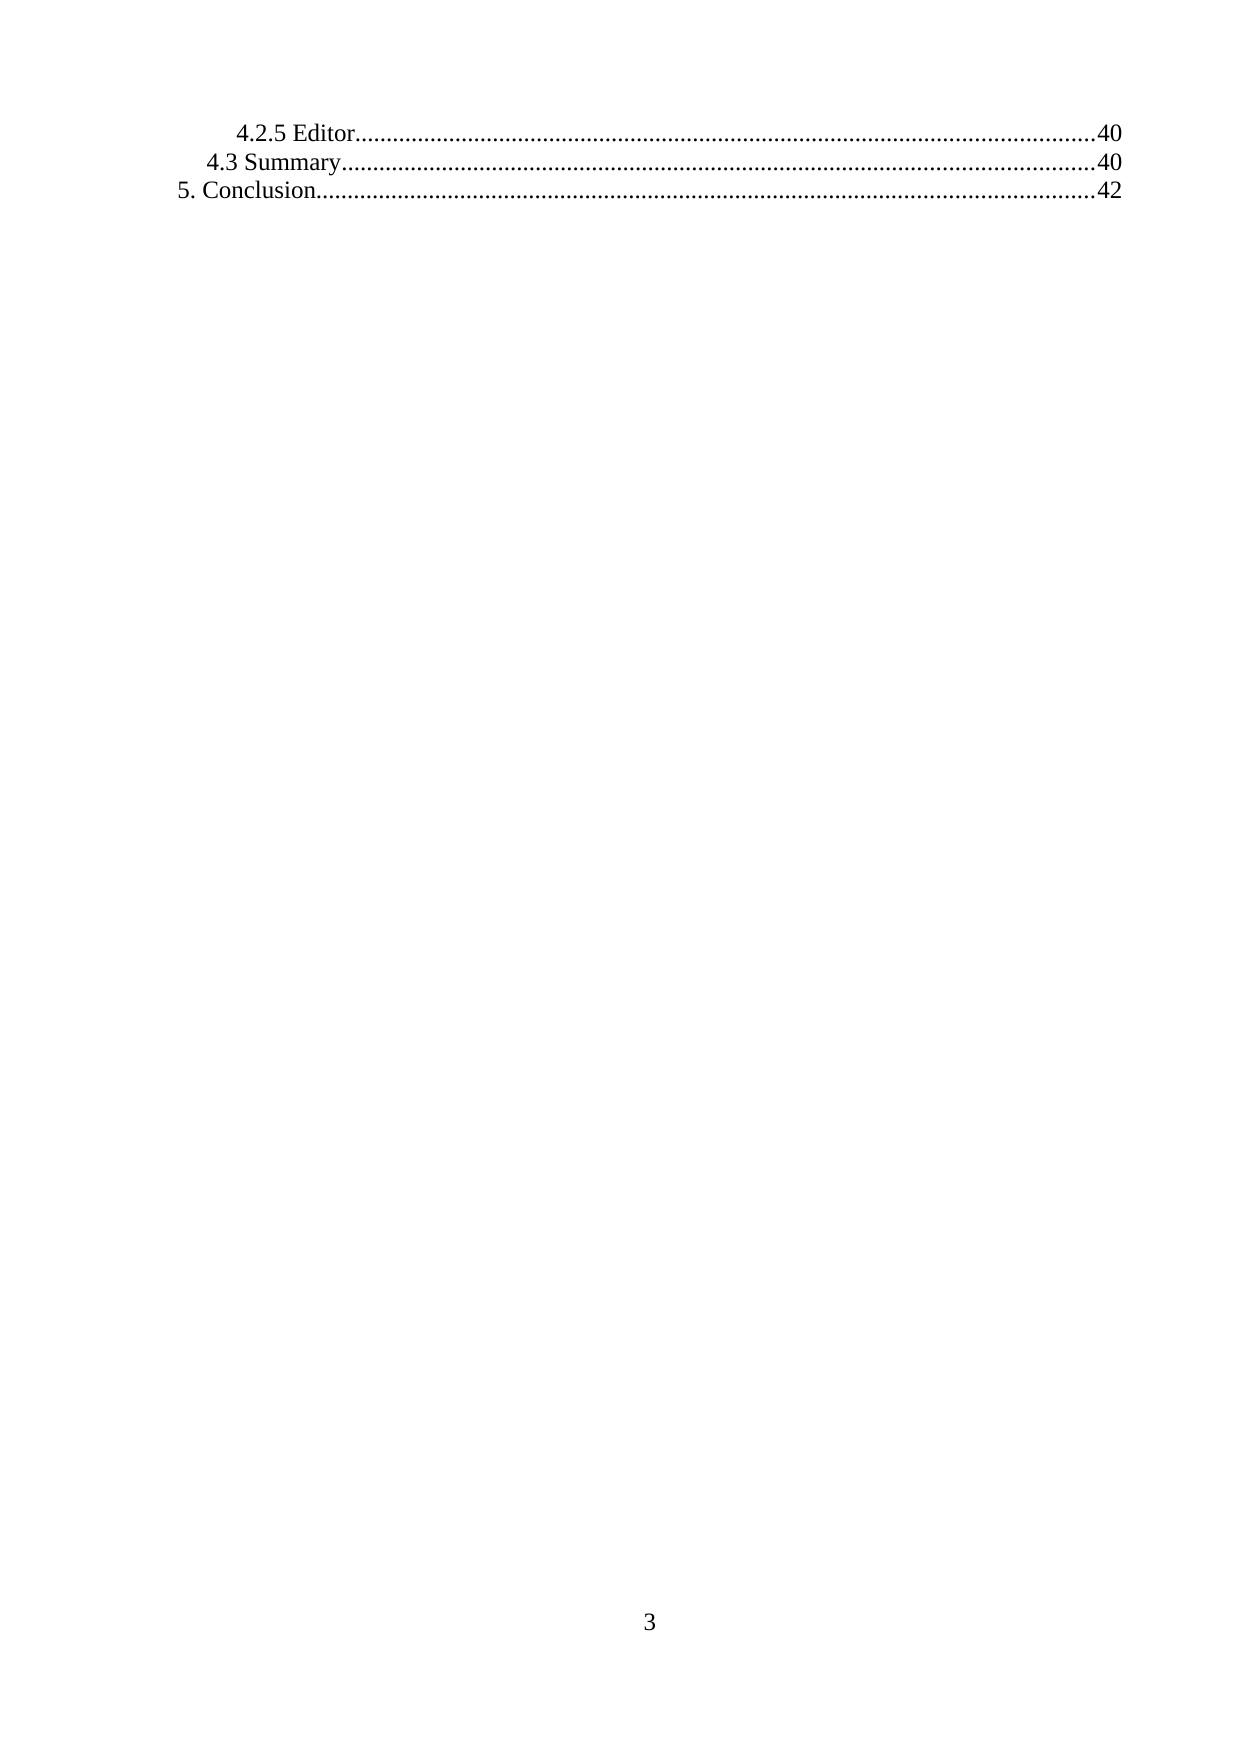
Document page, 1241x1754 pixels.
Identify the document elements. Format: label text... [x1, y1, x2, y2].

text 4.3 Summary 40 [206, 147, 1122, 176]
text 5. Conclusion 42 [177, 176, 1122, 204]
text 4.2.5 Editor 40 [236, 118, 1122, 147]
